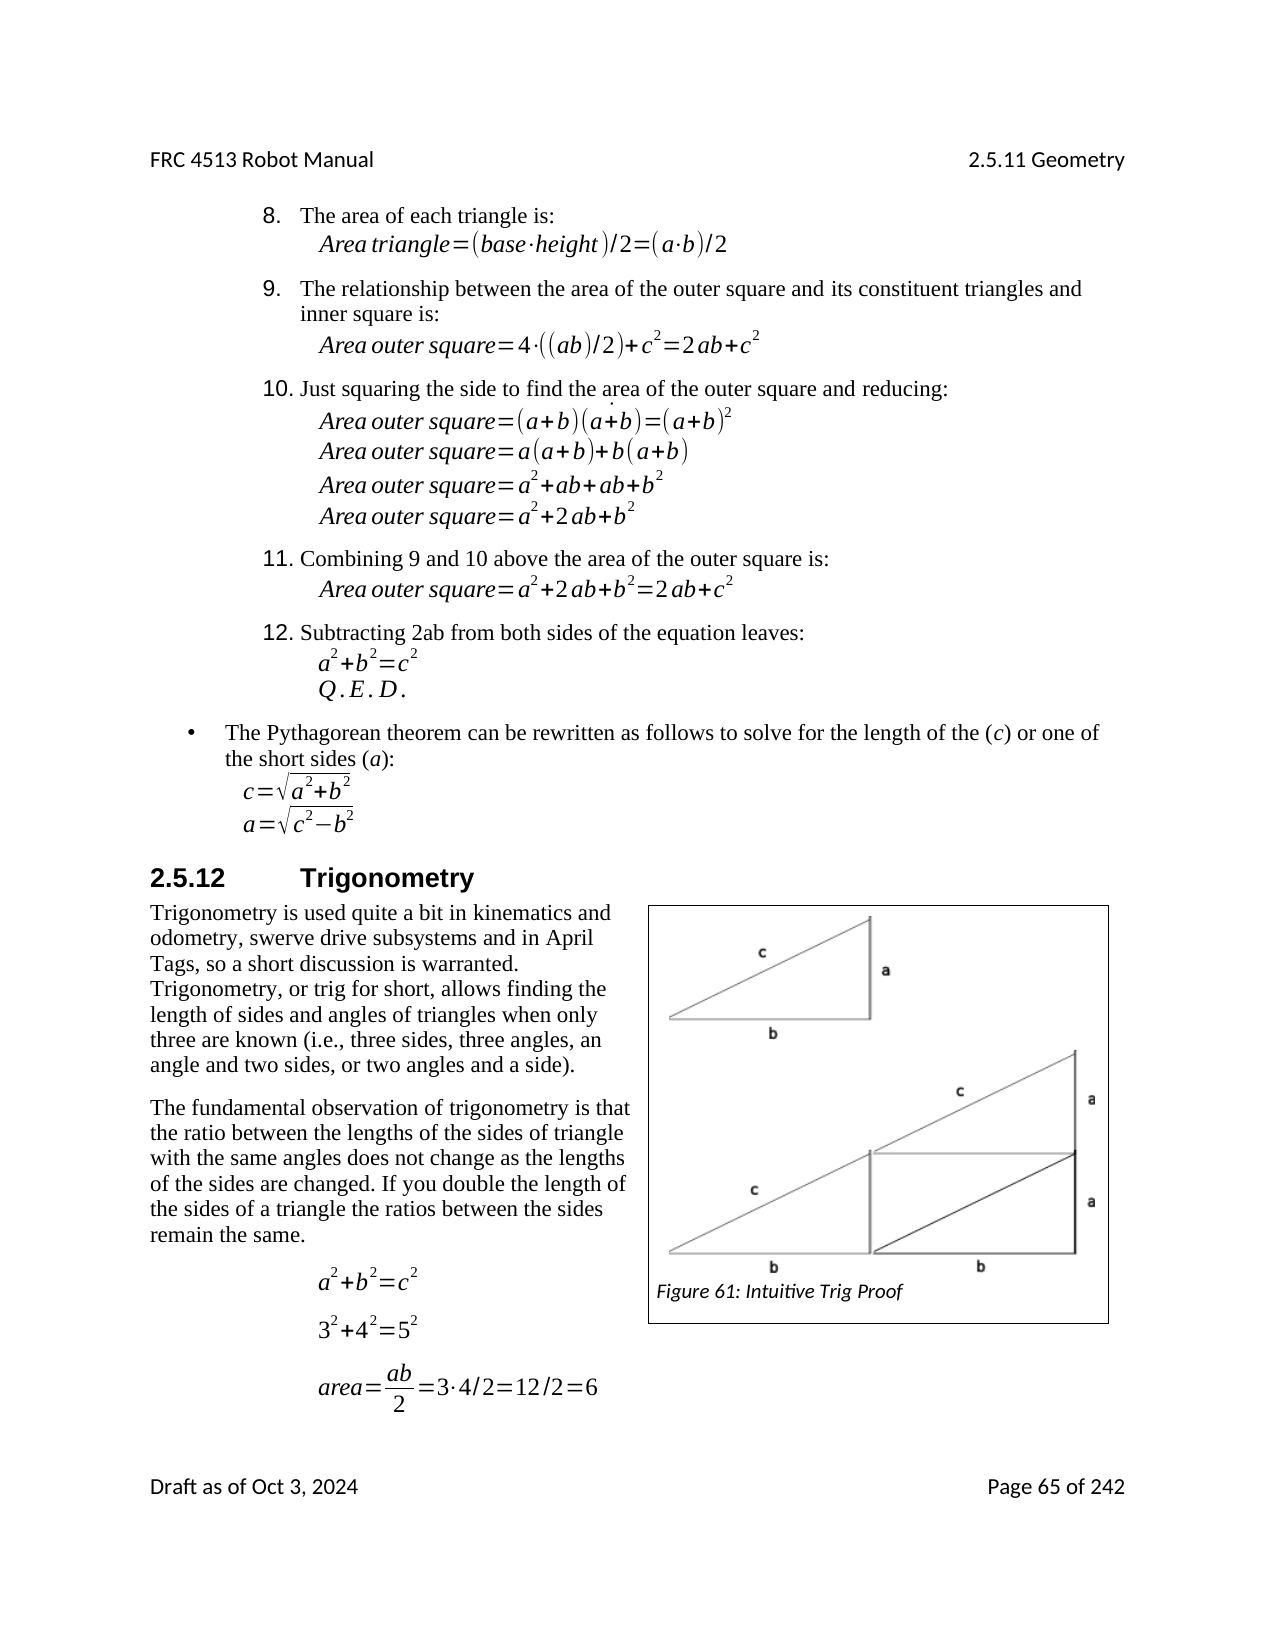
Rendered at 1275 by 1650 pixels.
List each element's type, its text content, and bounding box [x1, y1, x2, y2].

text Trigonometry is used quite a bit in kinematics and odometry, swerve drive subsystems and in April Tags, so a short discussion is warranted. Trigonometry, or trig for short, allows finding the length of sides and angles of triangles when only three are known (i.e., three sides, three angles, an angle and two sides, or two angles and a side). [150, 900, 1125, 1323]
text Figure 61: Intuitive Trig Proof [656, 1273, 1099, 1304]
list The Pythagorean theorem can be rewritten as follows to solve for the length of the (c) or one of the short sides (a): [187, 720, 1125, 838]
picture [668, 916, 1095, 1273]
list Combining 9 and 10 above the area of the outer square is: [262, 546, 1125, 602]
text The fundamental observation of trigonometry is that the ratio between the lengths of the sides of triangle with the same angles does not change as the lengths of the sides are changed. If you double the length of the sides of a triangle the ratios between the sides remain the same. [150, 1094, 647, 1247]
list The area of each triangle is: [262, 203, 1125, 259]
subtitle Trigonometry [150, 863, 1125, 894]
list The relationship between the area of the outer square and its constituent triangles and inner square is: [262, 275, 1125, 359]
list Subtracting 2ab from both sides of the equation leaves: [262, 619, 1125, 704]
list Just squaring the side to find the area of the outer square and reducing: [262, 376, 1125, 529]
